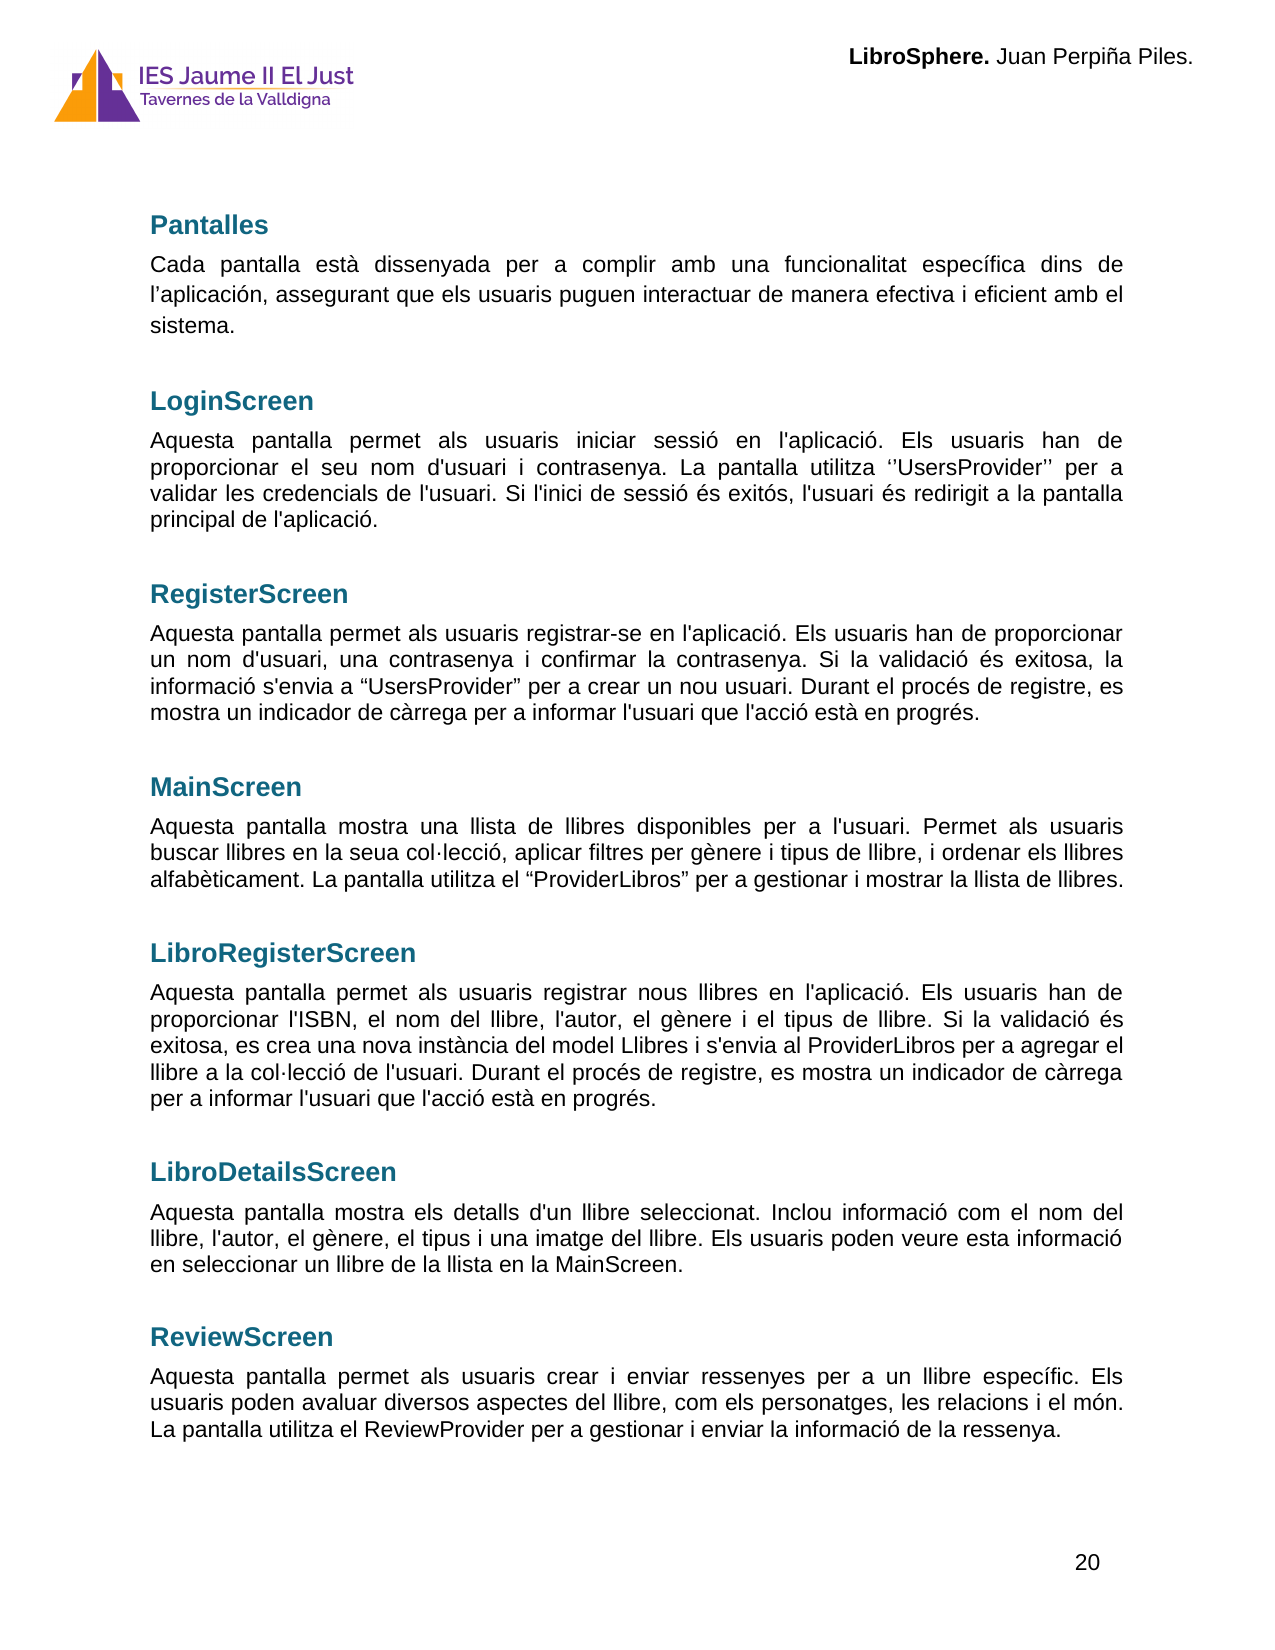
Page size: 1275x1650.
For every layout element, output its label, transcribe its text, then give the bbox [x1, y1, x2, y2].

text Aquesta pantalla mostra una llista de llibres disponibles per a l'usuari. Permet als usuaris buscar llibres en la seua col·lecció, aplicar filtres per gènere i tipus de llibre, i ordenar els llibres alfabèticament. La pantalla utilitza el “ProviderLibros” per a gestionar i mostrar la llista de llibres. [150, 813, 1124, 892]
text Aquesta pantalla permet als usuaris registrar-se en l'aplicació. Els usuaris han de proporcionar un nom d'usuari, una contrasenya i confirmar la contrasenya. Si la validació és exitosa, la informació s'envia a “UsersProvider” per a crear un nou usuari. Durant el procés de registre, es mostra un indicador de càrrega per a informar l'usuari que l'acció està en progrés. [150, 620, 1124, 726]
subtitle RegisterScreen [150, 578, 1124, 609]
picture [50, 42, 354, 129]
subtitle MainScreen [150, 771, 1124, 802]
text Aquesta pantalla permet als usuaris iniciar sessió en l'aplicació. Els usuaris han de proporcionar el seu nom d'usuari i contrasenya. La pantalla utilitza ‘’UsersProvider’’ per a validar les credencials de l'usuari. Si l'inici de sessió és exitós, l'usuari és redirigit a la pantalla principal de l'aplicació. [150, 427, 1124, 533]
text Pantalles [150, 209, 1124, 240]
text Aquesta pantalla permet als usuaris registrar nous llibres en l'aplicació. Els usuaris han de proporcionar l'ISBN, el nom del llibre, l'autor, el gènere i el tipus de llibre. Si la validació és exitosa, es crea una nova instància del model Llibres i s'envia al ProviderLibros per a agregar el llibre a la col·lecció de l'usuari. Durant el procés de registre, es mostra un indicador de càrrega per a informar l'usuari que l'acció està en progrés. [150, 979, 1124, 1111]
subtitle LoginScreen [150, 385, 1124, 416]
subtitle ReviewScreen [150, 1321, 1124, 1352]
text Aquesta pantalla permet als usuaris crear i enviar ressenyes per a un llibre específic. Els usuaris poden avaluar diversos aspectes del llibre, com els personatges, les relacions i el món. La pantalla utilitza el ReviewProvider per a gestionar i enviar la informació de la ressenya. [150, 1363, 1124, 1442]
text Aquesta pantalla mostra els detalls d'un llibre seleccionat. Inclou informació com el nom del llibre, l'autor, el gènere, el tipus i una imatge del llibre. Els usuaris poden veure esta informació en seleccionar un llibre de la llista en la MainScreen. [150, 1198, 1124, 1278]
subtitle LibroRegisterScreen [150, 937, 1124, 968]
subtitle LibroDetailsScreen [150, 1156, 1124, 1187]
text Cada pantalla està dissenyada per a complir amb una funcionalitat específica dins de l’aplicación, assegurant que els usuaris puguen interactuar de manera efectiva i eficient amb el sistema. [150, 251, 1124, 338]
